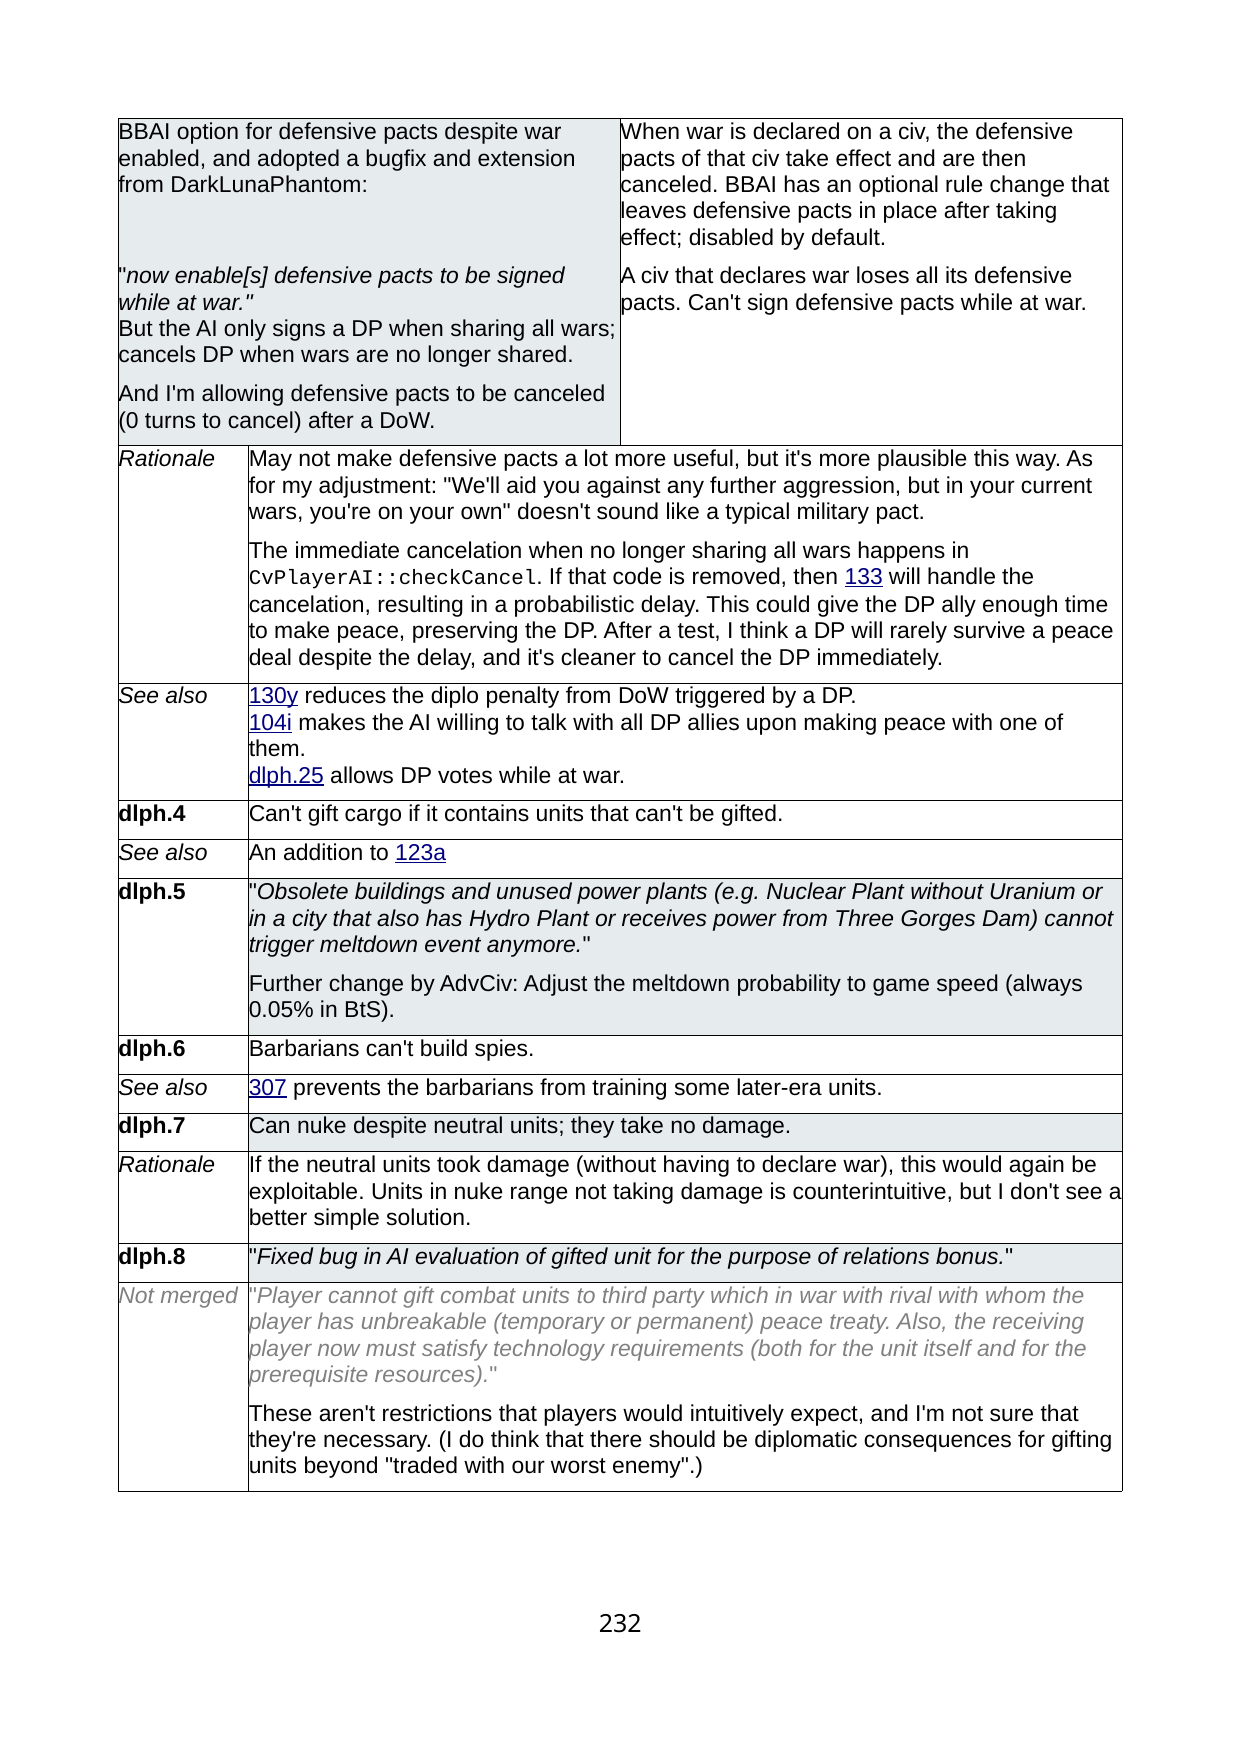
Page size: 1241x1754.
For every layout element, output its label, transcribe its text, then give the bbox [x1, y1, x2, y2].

table_cell "Obsolete buildings and unused power plants (e.g. Nuclear Plant without Uranium or in a city that also has Hydro Plant or receives power from Three Gorges Dam) cannot trigger meltdown event anymore." Further change by AdvCiv: Adjust the meltdown probability to game speed (always 0.05% in BtS). [249, 879, 1122, 1035]
table_cell If the neutral units took damage (without having to declare war), this would again be exploitable. Units in nuke range not taking damage is counterintuitive, but I don't see a better simple solution. [249, 1152, 1122, 1243]
table_cell Rationale [119, 1152, 248, 1243]
table_cell May not make defensive pacts a lot more useful, but it's more plausible this way. As for my adjustment: "We'll aid you against any further aggression, but in your current wars, you're on your own" doesn't sound like a typical military pact. The immediate cancelation when no longer sharing all wars happens in CvPlayerAI::checkCancel. If that code is removed, then 133 will handle the cancelation, resulting in a probabilistic delay. This could give the DP ally enough time to make peace, preserving the DP. After a test, I think a DP will rarely survive a peace deal despite the delay, and it's cleaner to cancel the DP immediately. [249, 446, 1122, 682]
table_cell Not merged [119, 1283, 248, 1491]
table_cell Can nuke despite neutral units; they take no damage. [249, 1114, 1122, 1151]
table_cell See also [119, 1075, 248, 1112]
table_cell "Fixed bug in AI evaluation of gifted unit for the purpose of relations bonus." [249, 1244, 1122, 1282]
table_cell An addition to 123a [249, 840, 1122, 878]
table_cell "Player cannot gift combat units to third party which in war with rival with whom the player has unbreakable (temporary or permanent) peace treaty. Also, the receiving player now must satisfy technology requirements (both for the unit itself and for the prerequisite resources)." These aren't restrictions that players would intuitively expect, and I'm not sure that they're necessary. (I do think that there should be diplomatic consequences for gifting units beyond "traded with our worst enemy".) [249, 1283, 1122, 1491]
table_cell BBAI option for defensive pacts despite war enabled, and adopted a bugfix and extension from DarkLunaPhantom: "now enable[s] defensive pacts to be signed while at war." But the AI only signs a DP when sharing all wars; cancels DP when wars are no longer shared. And I'm allowing defensive pacts to be canceled (0 turns to cancel) after a DoW. [119, 119, 620, 445]
table_cell See also [119, 684, 248, 800]
table_cell 307 prevents the barbarians from training some later-era units. [249, 1075, 1122, 1112]
table_cell Can't gift cargo if it contains units that can't be gifted. [249, 801, 1122, 839]
table_cell dlph.5 [119, 879, 248, 1035]
table_cell When war is declared on a civ, the defensive pacts of that civ take effect and are then canceled. BBAI has an optional rule change that leaves defensive pacts in place after taking effect; disabled by default. A civ that declares war loses all its defensive pacts. Can't sign defensive pacts while at war. [621, 119, 1122, 445]
table_cell dlph.8 [119, 1244, 248, 1282]
table_cell Barbarians can't build spies. [249, 1036, 1122, 1073]
table_cell dlph.4 [119, 801, 248, 839]
table_cell See also [119, 840, 248, 878]
table_cell dlph.6 [119, 1036, 248, 1073]
table_cell 130y reduces the diplo penalty from DoW triggered by a DP. 104i makes the AI willing to talk with all DP allies upon making peace with one of them. dlph.25 allows DP votes while at war. [249, 684, 1122, 800]
table_cell Rationale [119, 446, 248, 682]
table_cell dlph.7 [119, 1114, 248, 1151]
